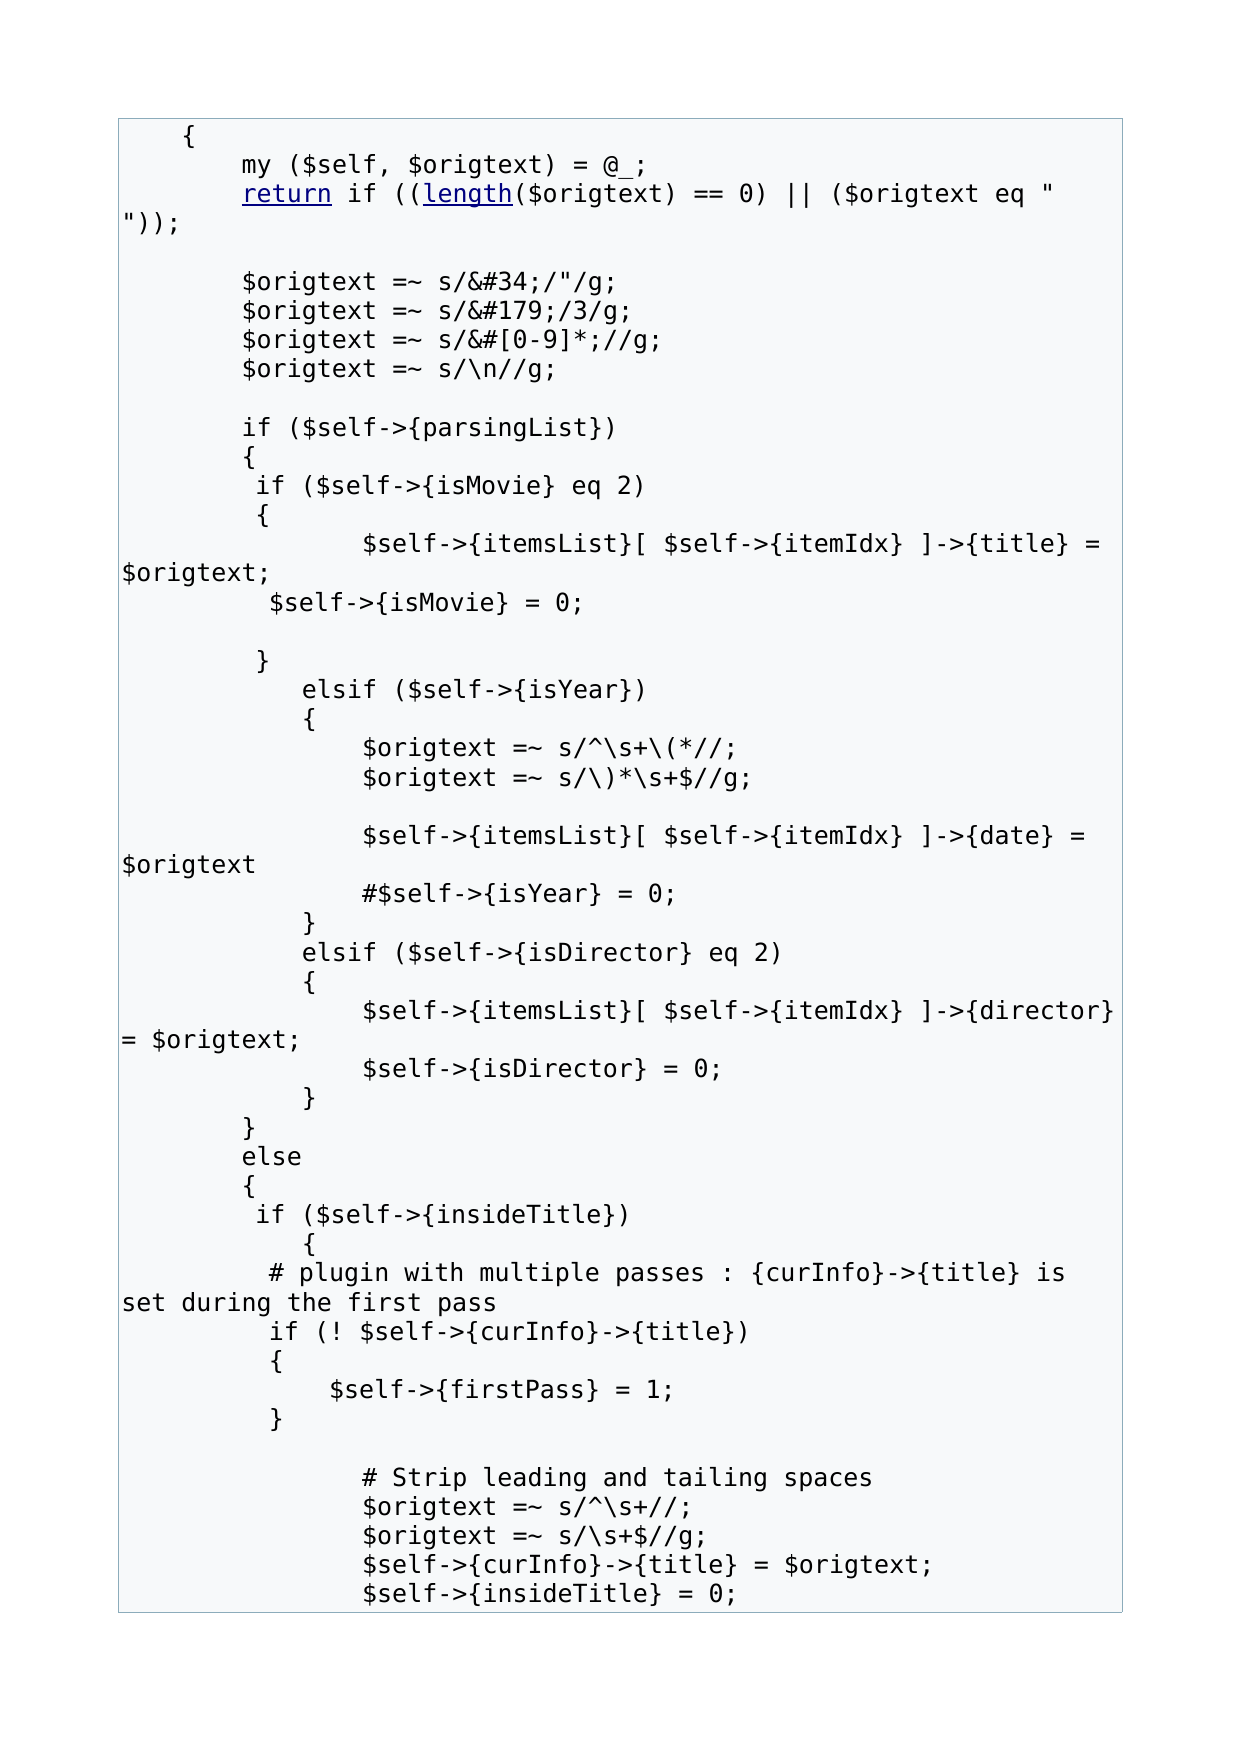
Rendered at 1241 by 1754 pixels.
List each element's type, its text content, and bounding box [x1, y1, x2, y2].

table_header { my ($self, $origtext) = @_; return if ((length($origtext) == 0) || ($origtext eq " ")); $origtext =~ s/&#34;/"/g; $origtext =~ s/&#179;/3/g; $origtext =~ s/&#[0-9]*;//g; $origtext =~ s/\n//g; if ($self->{parsingList}) { if ($self->{isMovie} eq 2) { $self->{itemsList}[ $self->{itemIdx} ]->{title} = $origtext; $self->{isMovie} = 0; } elsif ($self->{isYear}) { $origtext =~ s/^\s+\(*//; $origtext =~ s/\)*\s+$//g; $self->{itemsList}[ $self->{itemIdx} ]->{date} = $origtext #$self->{isYear} = 0; } elsif ($self->{isDirector} eq 2) { $self->{itemsList}[ $self->{itemIdx} ]->{director} = $origtext; $self->{isDirector} = 0; } } else { if ($self->{insideTitle}) { # plugin with multiple passes : {curInfo}->{title} is set during the first pass if (! $self->{curInfo}->{title}) { $self->{firstPass} = 1; } # Strip leading and tailing spaces $origtext =~ s/^\s+//; $origtext =~ s/\s+$//g; $self->{curInfo}->{title} = $origtext; $self->{insideTitle} = 0; [119, 119, 1122, 1612]
